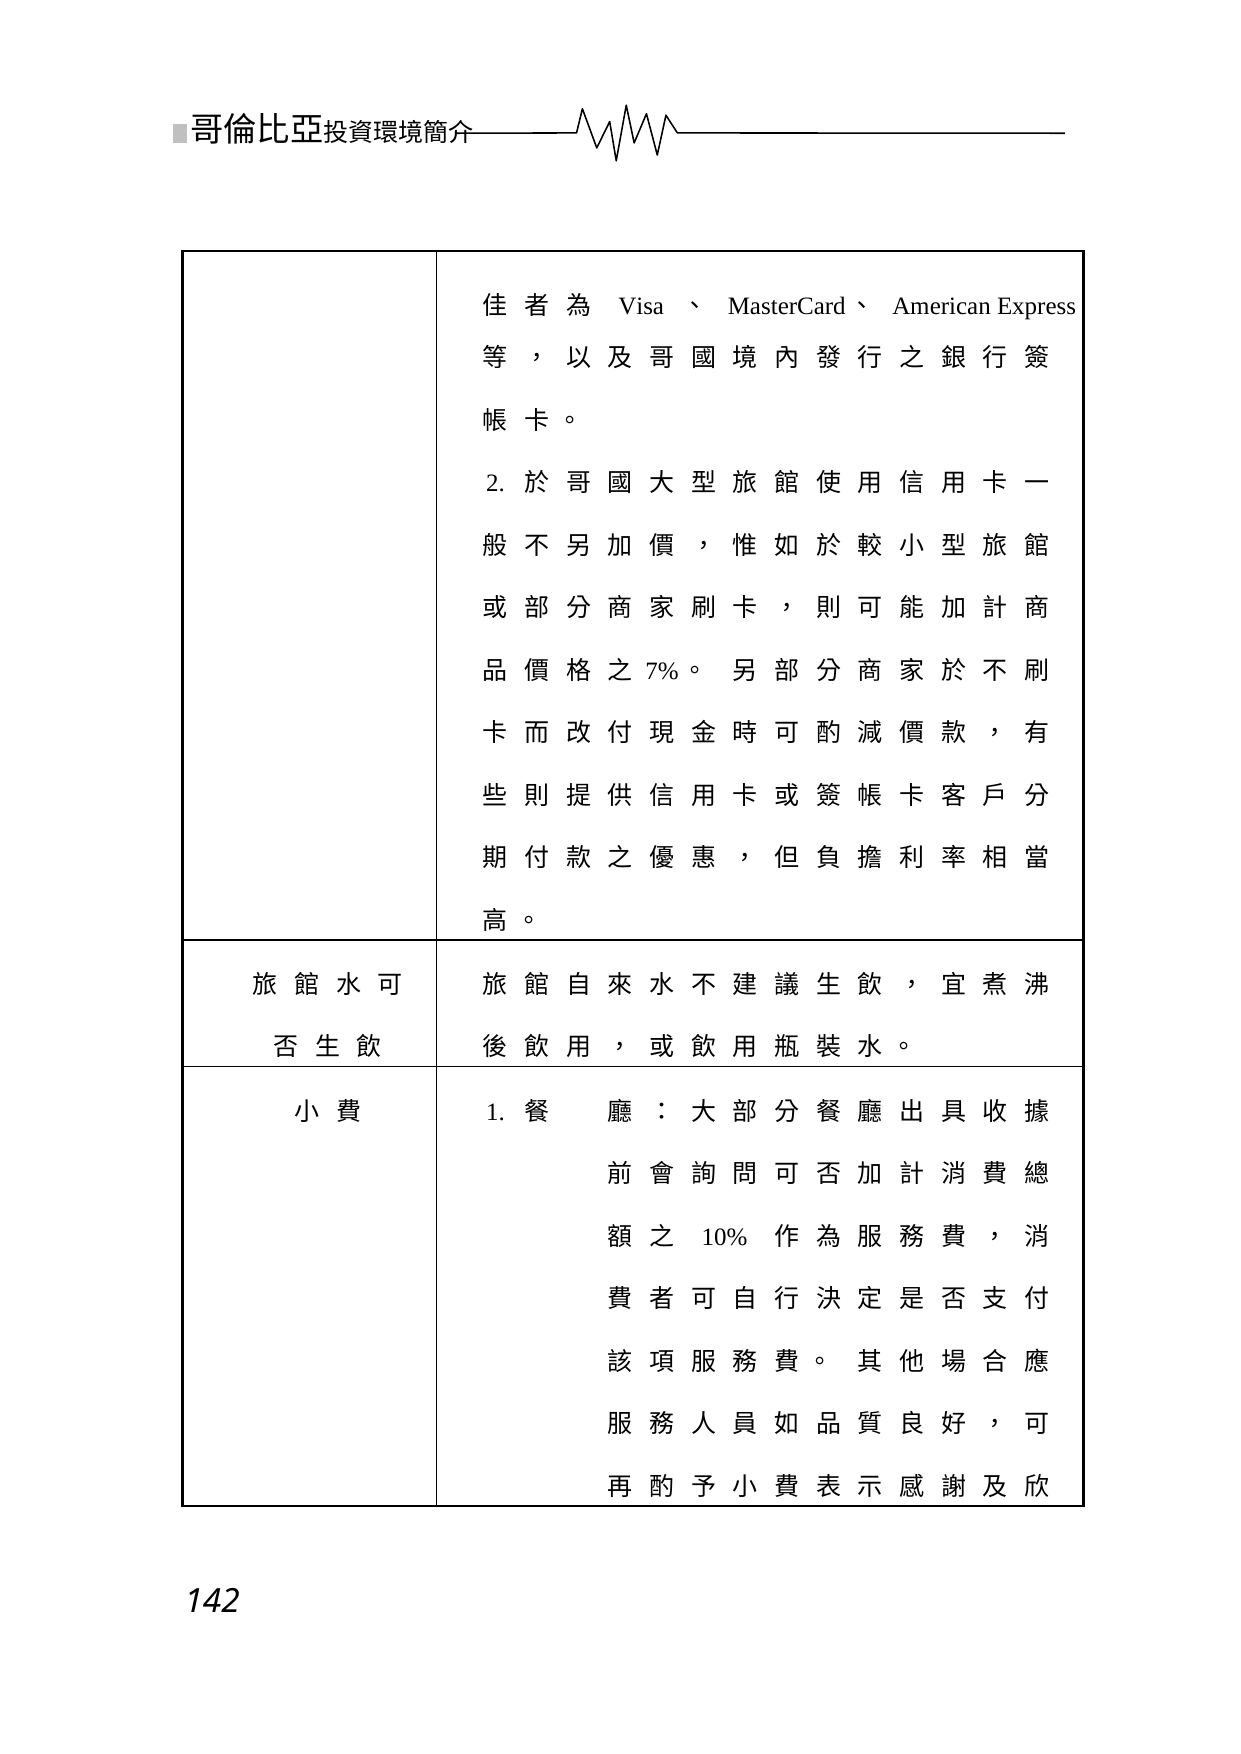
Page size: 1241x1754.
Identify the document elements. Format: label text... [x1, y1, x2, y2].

table_cell 1.餐 廳：大部分餐廳出具收據前會詢問可否加計消費總額之10%作為服務費，消費者可自行決定是否支付該項服務費。其他場合應服務人員如品質良好，可再酌予小費表示感謝及欣 [437, 1067, 1082, 1505]
table_cell 小費 [184, 1067, 436, 1505]
table_cell [184, 252, 436, 939]
table_cell 旅館自來水不建議生飲，宜煮沸後飲用，或飲用瓶裝水。 [437, 941, 1082, 1066]
table_cell 旅館水可否生飲 [184, 941, 436, 1066]
table_cell 佳者為Visa、MasterCard、American Express等，以及哥國境內發行之銀行簽帳卡。 2.於哥國大型旅館使用信用卡一般不另加價，惟如於較小型旅館或部分商家刷卡，則可能加計商品價格之7%。另部分商家於不刷卡而改付現金時可酌減價款，有些則提供信用卡或簽帳卡客戶分期付款之優惠，但負擔利率相當高。 [437, 252, 1082, 939]
